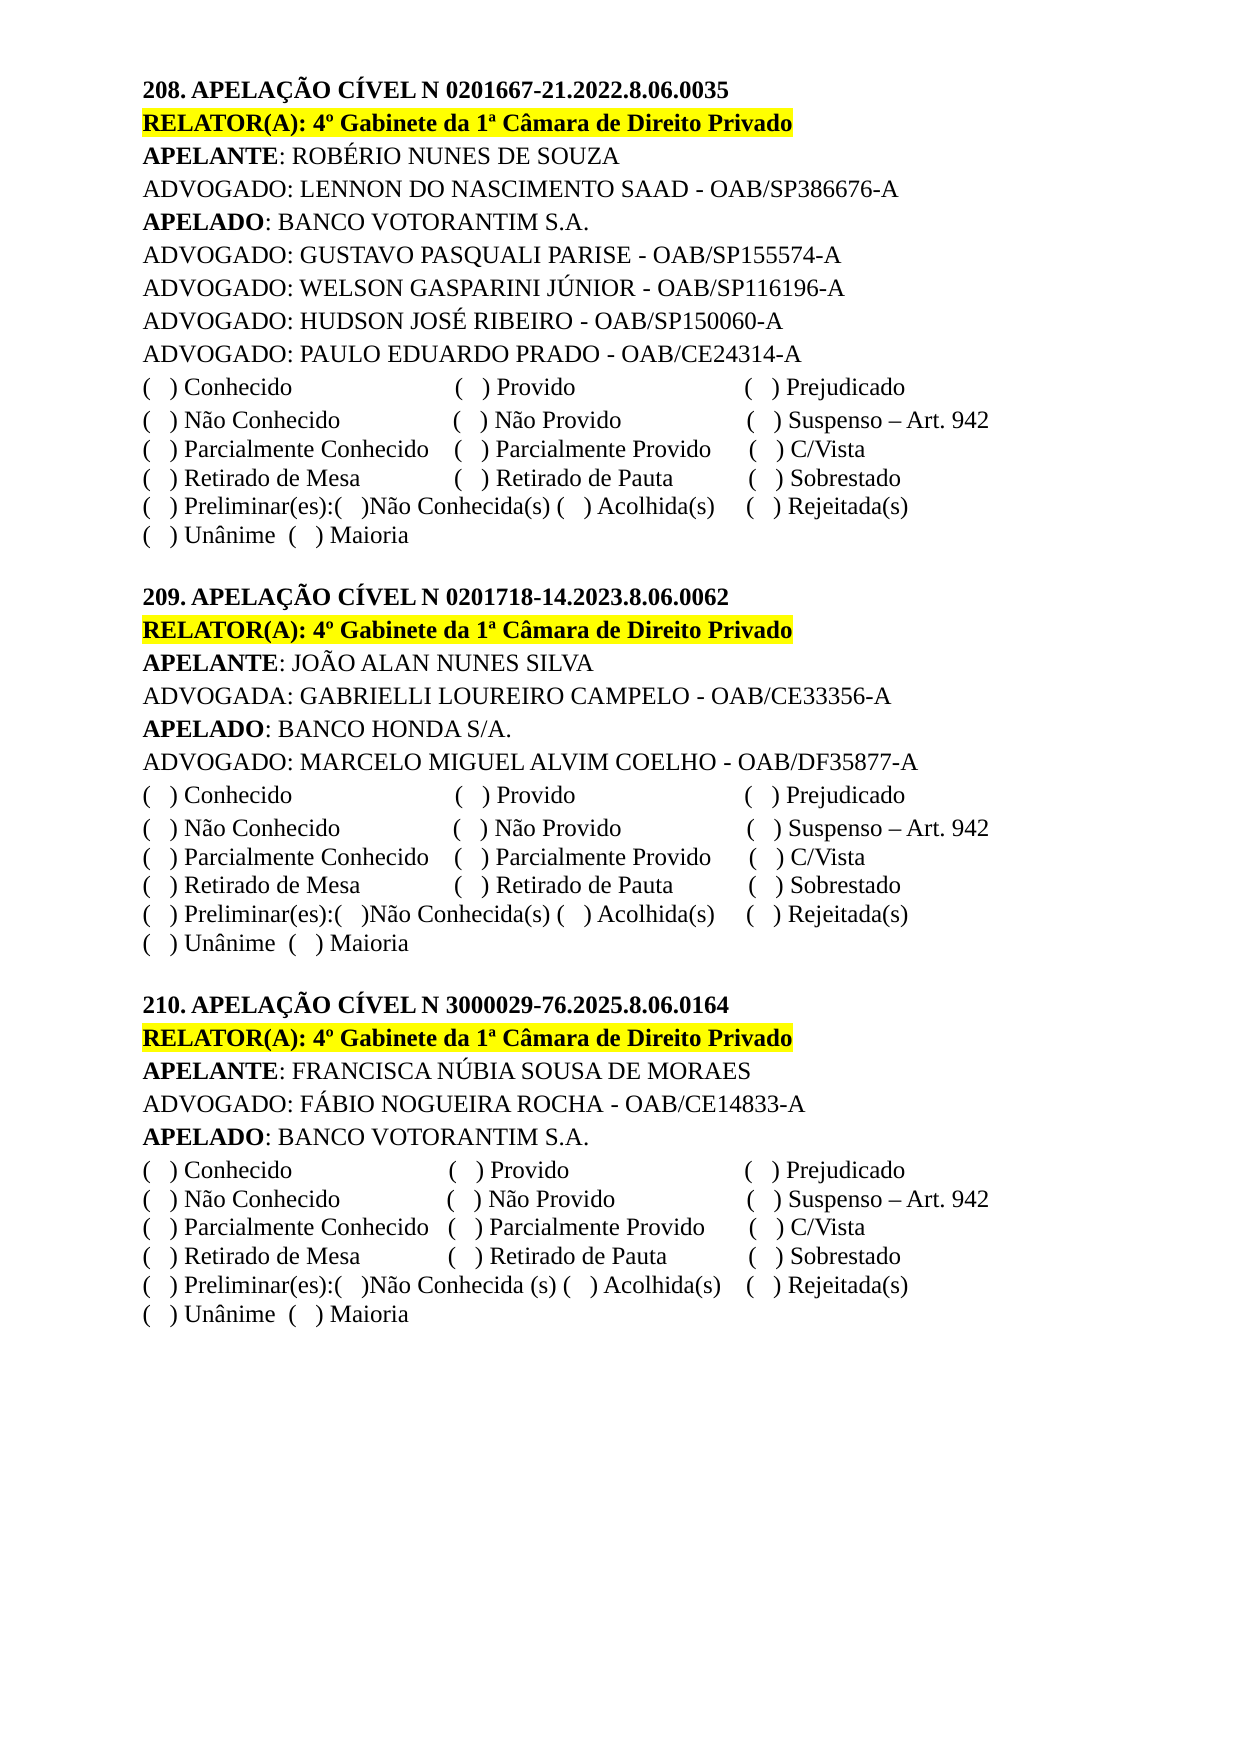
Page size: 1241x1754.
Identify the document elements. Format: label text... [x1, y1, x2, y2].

text ( ) Retirado de Mesa ( ) Retirado de Pauta ( ) Sobrestado [142, 1241, 1141, 1270]
text 210. APELAÇÃO CÍVEL N 3000029-76.2025.8.06.0164 RELATOR(A): 4º Gabinete da 1ª Câmara de Direito Privado APELANTE: FRANCISCA NÚBIA SOUSA DE MORAES ADVOGADO: FÁBIO NOGUEIRA ROCHA - OAB/CE14833-A APELADO: BANCO VOTORANTIM S.A. [142, 957, 1188, 1151]
text ( ) Não Conhecido ( ) Não Provido ( ) Suspenso – Art. 942 [142, 1184, 1141, 1212]
text ( ) Retirado de Mesa ( ) Retirado de Pauta ( ) Sobrestado [142, 871, 1158, 899]
text ( ) Unânime ( ) Maioria [142, 928, 1158, 957]
text ( ) Parcialmente Conhecido ( ) Parcialmente Provido ( ) C/Vista [142, 1212, 1141, 1241]
text ( ) Retirado de Mesa ( ) Retirado de Pauta ( ) Sobrestado [142, 463, 1158, 491]
text 208. APELAÇÃO CÍVEL N 0201667-21.2022.8.06.0035 RELATOR(A): 4º Gabinete da 1ª Câmara de Direito Privado APELANTE: ROBÉRIO NUNES DE SOUZA ADVOGADO: LENNON DO NASCIMENTO SAAD - OAB/SP386676-A APELADO: BANCO VOTORANTIM S.A. ADVOGADO: GUSTAVO PASQUALI PARISE - OAB/SP155574-A ADVOGADO: WELSON GASPARINI JÚNIOR - OAB/SP116196-A ADVOGADO: HUDSON JOSÉ RIBEIRO - OAB/SP150060-A ADVOGADO: PAULO EDUARDO PRADO - OAB/CE24314-A ( ) Conhecido ( ) Provido ( ) Prejudicado [142, 75, 1188, 401]
text ( ) Conhecido ( ) Provido ( ) Prejudicado [142, 1155, 1141, 1184]
text ( ) Não Conhecido ( ) Não Provido ( ) Suspenso – Art. 942 [142, 405, 1158, 434]
text ( ) Preliminar(es):( )Não Conhecida(s) ( ) Acolhida(s) ( ) Rejeitada(s) [142, 491, 1158, 520]
text ( ) Parcialmente Conhecido ( ) Parcialmente Provido ( ) C/Vista [142, 434, 1158, 463]
text ( ) Não Conhecido ( ) Não Provido ( ) Suspenso – Art. 942 [142, 813, 1158, 842]
text ( ) Preliminar(es):( )Não Conhecida(s) ( ) Acolhida(s) ( ) Rejeitada(s) [142, 899, 1158, 928]
text 209. APELAÇÃO CÍVEL N 0201718-14.2023.8.06.0062 RELATOR(A): 4º Gabinete da 1ª Câmara de Direito Privado APELANTE: JOÃO ALAN NUNES SILVA ADVOGADA: GABRIELLI LOUREIRO CAMPELO - OAB/CE33356-A APELADO: BANCO HONDA S/A. ADVOGADO: MARCELO MIGUEL ALVIM COELHO - OAB/DF35877-A ( ) Conhecido ( ) Provido ( ) Prejudicado [142, 549, 1188, 809]
text ( ) Preliminar(es):( )Não Conhecida (s) ( ) Acolhida(s) ( ) Rejeitada(s) [142, 1270, 1141, 1299]
text ( ) Parcialmente Conhecido ( ) Parcialmente Provido ( ) C/Vista [142, 842, 1158, 871]
text ( ) Unânime ( ) Maioria [142, 520, 1158, 549]
text ( ) Unânime ( ) Maioria [142, 1299, 1141, 1356]
